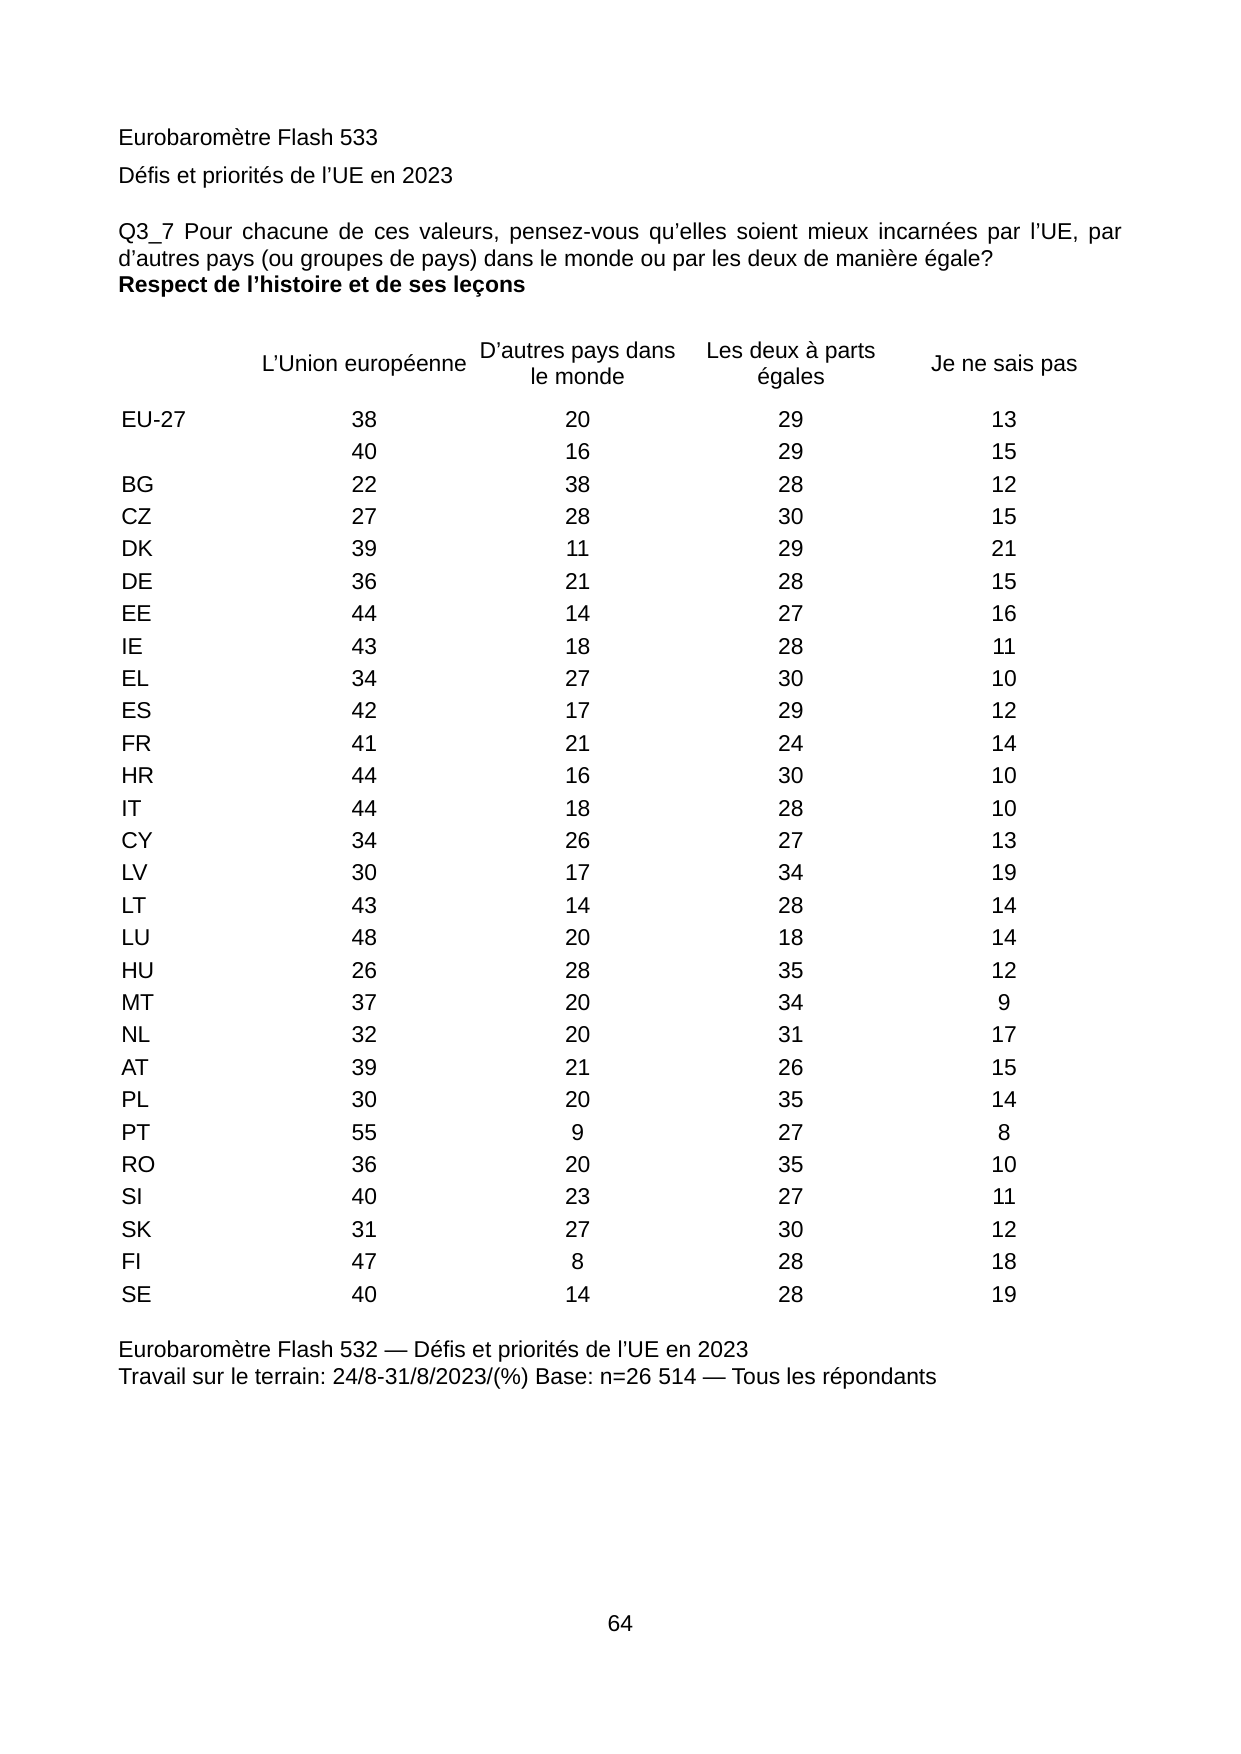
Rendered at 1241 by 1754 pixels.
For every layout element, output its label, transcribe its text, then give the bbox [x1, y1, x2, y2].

table_cell 34 [258, 662, 471, 694]
table_cell EL [118, 662, 258, 694]
table_cell 38 [258, 403, 471, 435]
table_cell 28 [471, 500, 684, 532]
table_header L’Union européenne [258, 324, 471, 403]
table_cell 20 [471, 921, 684, 953]
table_cell BG [118, 468, 258, 500]
table_cell 8 [897, 1116, 1111, 1148]
table_cell 27 [684, 1180, 897, 1213]
table_cell 16 [471, 435, 684, 468]
table_header [118, 324, 258, 403]
table_cell ES [118, 694, 258, 727]
table_cell 28 [471, 954, 684, 986]
table_cell 42 [258, 694, 471, 727]
text Respect de l’histoire et de ses leçons [118, 271, 1122, 297]
table_cell 12 [897, 468, 1111, 500]
table_cell 10 [897, 662, 1111, 694]
table_header Je ne sais pas [897, 324, 1111, 403]
table_cell 34 [684, 986, 897, 1018]
table_cell PT [118, 1116, 258, 1148]
table_cell 37 [258, 986, 471, 1018]
table_cell 35 [684, 954, 897, 986]
table_cell 18 [471, 792, 684, 824]
table_cell 30 [684, 759, 897, 792]
table_cell 26 [684, 1051, 897, 1083]
table_cell 27 [258, 500, 471, 532]
table_cell 14 [897, 727, 1111, 759]
table_cell 11 [897, 630, 1111, 662]
table_cell 35 [684, 1083, 897, 1116]
table_cell 17 [897, 1018, 1111, 1051]
table_cell 11 [897, 1180, 1111, 1213]
table_cell LU [118, 921, 258, 953]
table_cell 17 [471, 694, 684, 727]
table_cell 14 [897, 921, 1111, 953]
table_cell 39 [258, 533, 471, 565]
table_cell 43 [258, 630, 471, 662]
table_cell DE [118, 565, 258, 597]
table_cell HR [118, 759, 258, 792]
table_cell 23 [471, 1180, 684, 1213]
table_cell 47 [258, 1245, 471, 1277]
table_header Les deux à parts égales [684, 324, 897, 403]
table_cell 9 [897, 986, 1111, 1018]
text Travail sur le terrain: 24/8-31/8/2023/(%) Base: n=26 514 — Tous les répondants [118, 1363, 1122, 1389]
table_cell 15 [897, 1051, 1111, 1083]
table_cell 27 [684, 824, 897, 856]
table_cell 44 [258, 759, 471, 792]
table_cell 13 [897, 824, 1111, 856]
table_cell NL [118, 1018, 258, 1051]
table_cell 29 [684, 533, 897, 565]
table_cell 30 [684, 500, 897, 532]
table_cell IE [118, 630, 258, 662]
table_cell 28 [684, 1278, 897, 1310]
table_cell 16 [897, 597, 1111, 629]
table_cell LT [118, 889, 258, 921]
table_cell 34 [684, 856, 897, 889]
table_cell 41 [258, 727, 471, 759]
table_cell 16 [471, 759, 684, 792]
table_cell 29 [684, 403, 897, 435]
table_cell MT [118, 986, 258, 1018]
table_cell 35 [684, 1148, 897, 1180]
table_cell 14 [897, 1083, 1111, 1116]
table_cell 9 [471, 1116, 684, 1148]
table_cell [118, 435, 258, 468]
table_cell 14 [897, 889, 1111, 921]
table_cell 20 [471, 403, 684, 435]
table_cell 30 [258, 856, 471, 889]
table_cell FI [118, 1245, 258, 1277]
table_cell 36 [258, 565, 471, 597]
table_cell 28 [684, 1245, 897, 1277]
table_cell 21 [897, 533, 1111, 565]
table_cell SK [118, 1213, 258, 1245]
table_cell 19 [897, 856, 1111, 889]
table_cell 19 [897, 1278, 1111, 1310]
table_cell 14 [471, 597, 684, 629]
table_cell 18 [471, 630, 684, 662]
table_cell 28 [684, 630, 897, 662]
table_cell 48 [258, 921, 471, 953]
table_cell 30 [684, 662, 897, 694]
table_cell 27 [684, 1116, 897, 1148]
table_cell 18 [684, 921, 897, 953]
table_cell EU-27 [118, 403, 258, 435]
table_cell CY [118, 824, 258, 856]
table_cell 20 [471, 1148, 684, 1180]
table_cell AT [118, 1051, 258, 1083]
table_cell 28 [684, 792, 897, 824]
table_cell 34 [258, 824, 471, 856]
table_cell 31 [258, 1213, 471, 1245]
table_cell 10 [897, 1148, 1111, 1180]
table_cell 12 [897, 954, 1111, 986]
table_cell 10 [897, 792, 1111, 824]
table_cell 15 [897, 565, 1111, 597]
table_cell 26 [471, 824, 684, 856]
table_cell 36 [258, 1148, 471, 1180]
table_cell 13 [897, 403, 1111, 435]
table_cell 27 [471, 1213, 684, 1245]
table_cell 38 [471, 468, 684, 500]
table_cell CZ [118, 500, 258, 532]
table_cell 44 [258, 792, 471, 824]
table_cell SI [118, 1180, 258, 1213]
table_cell 11 [471, 533, 684, 565]
table_cell PL [118, 1083, 258, 1116]
table_cell 17 [471, 856, 684, 889]
table_cell 39 [258, 1051, 471, 1083]
table_cell 14 [471, 1278, 684, 1310]
table_cell LV [118, 856, 258, 889]
table_cell 32 [258, 1018, 471, 1051]
table_cell 12 [897, 694, 1111, 727]
table_cell 20 [471, 986, 684, 1018]
table_header D’autres pays dans le monde [471, 324, 684, 403]
table_cell 40 [258, 1278, 471, 1310]
table_cell 21 [471, 565, 684, 597]
table_cell 24 [684, 727, 897, 759]
table_cell SE [118, 1278, 258, 1310]
table_cell 31 [684, 1018, 897, 1051]
table_cell 44 [258, 597, 471, 629]
table_cell 18 [897, 1245, 1111, 1277]
table_cell 28 [684, 565, 897, 597]
table_cell HU [118, 954, 258, 986]
table_cell 27 [471, 662, 684, 694]
table_cell 29 [684, 435, 897, 468]
table_cell 26 [258, 954, 471, 986]
table_cell 40 [258, 1180, 471, 1213]
table_cell FR [118, 727, 258, 759]
table_cell 30 [684, 1213, 897, 1245]
table_cell 28 [684, 889, 897, 921]
table_cell 21 [471, 727, 684, 759]
table_cell 20 [471, 1083, 684, 1116]
table_cell RO [118, 1148, 258, 1180]
table_cell EE [118, 597, 258, 629]
table_cell 43 [258, 889, 471, 921]
text Eurobaromètre Flash 532 — Défis et priorités de l’UE en 2023 [118, 1336, 1122, 1363]
table_cell IT [118, 792, 258, 824]
table_cell 55 [258, 1116, 471, 1148]
table_cell DK [118, 533, 258, 565]
text Q3_7 Pour chacune de ces valeurs, pensez-vous qu’elles soient mieux incarnées par l’UE, par d’autres pays (ou groupes de pays) dans le monde ou par les deux de manière égale? [118, 218, 1122, 271]
table_cell 12 [897, 1213, 1111, 1245]
table_cell 8 [471, 1245, 684, 1277]
table_cell 22 [258, 468, 471, 500]
table_cell 27 [684, 597, 897, 629]
table_cell 20 [471, 1018, 684, 1051]
table_cell 15 [897, 435, 1111, 468]
table_cell 10 [897, 759, 1111, 792]
table_cell 21 [471, 1051, 684, 1083]
table_cell 15 [897, 500, 1111, 532]
table_cell 28 [684, 468, 897, 500]
table_cell 14 [471, 889, 684, 921]
table_cell 29 [684, 694, 897, 727]
table_cell 40 [258, 435, 471, 468]
table_cell 30 [258, 1083, 471, 1116]
